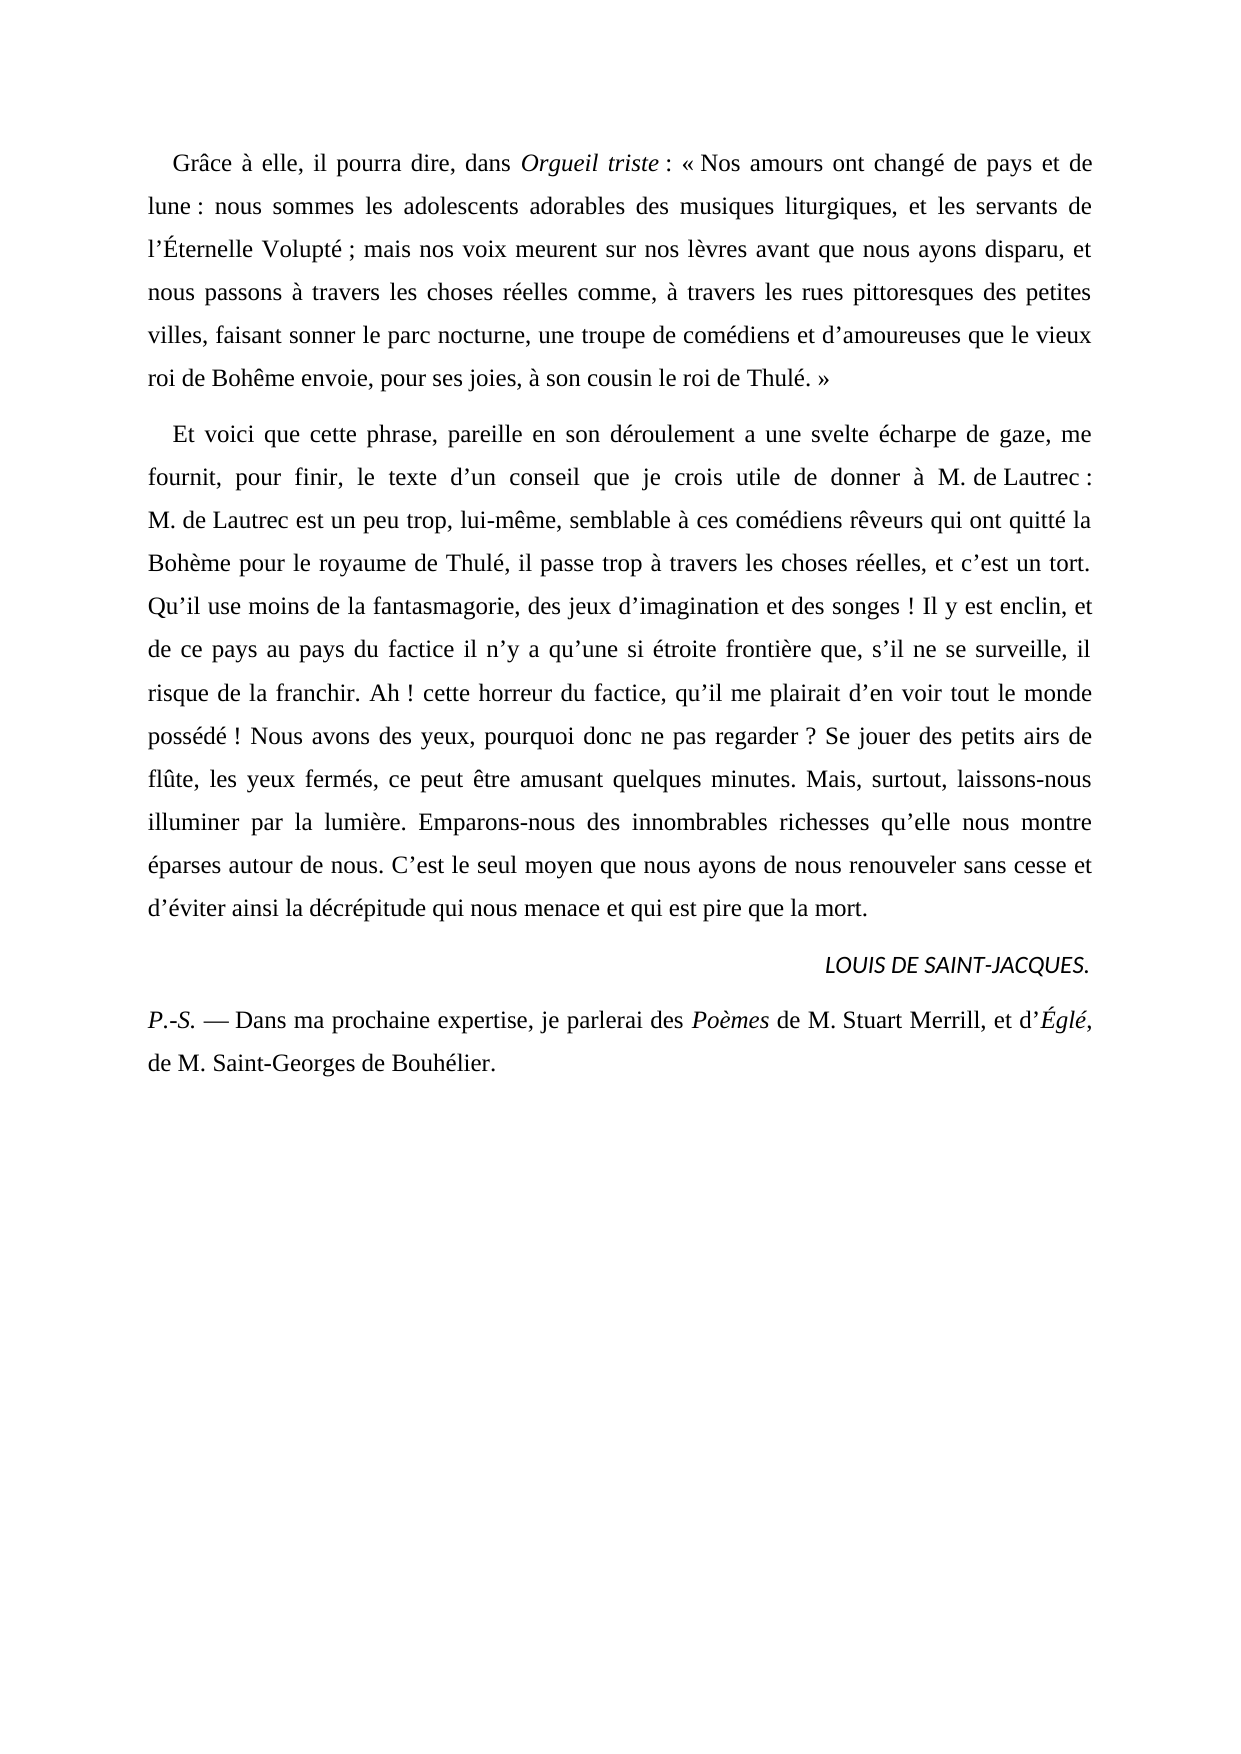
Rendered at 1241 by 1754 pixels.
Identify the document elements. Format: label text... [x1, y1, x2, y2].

text LOUIS DE SAINT-JACQUES. [148, 949, 1093, 979]
text Et voici que cette phrase, pareille en son déroulement a une svelte écharpe de gaze, me fournit, pour finir, le texte d’un conseil que je crois utile de donner à M. de Lautrec : M. de Lautrec est un peu trop, lui-même, semblable à ces comédiens rêveurs qui ont quitté la Bohème pour le royaume de Thulé, il passe trop à travers les choses réelles, et c’est un tort. Qu’il use moins de la fantasmagorie, des jeux d’imagination et des songes ! Il y est enclin, et de ce pays au pays du factice il n’y a qu’une si étroite frontière que, s’il ne se surveille, il risque de la franchir. Ah ! cette horreur du factice, qu’il me plairait d’en voir tout le monde possédé ! Nous avons des yeux, pourquoi donc ne pas regarder ? Se jouer des petits airs de flûte, les yeux fermés, ce peut être amusant quelques minutes. Mais, surtout, laissons-nous illuminer par la lumière. Emparons-nous des innombrables richesses qu’elle nous montre éparses autour de nous. C’est le seul moyen que nous ayons de nous renouveler sans cesse et d’éviter ainsi la décrépitude qui nous menace et qui est pire que la mort. [148, 419, 1093, 922]
text Grâce à elle, il pourra dire, dans Orgueil triste : « Nos amours ont changé de pays et de lune : nous sommes les adolescents adorables des musiques liturgiques, et les servants de l’Éternelle Volupté ; mais nos voix meurent sur nos lèvres avant que nous ayons disparu, et nous passons à travers les choses réelles comme, à travers les rues pittoresques des petites villes, faisant sonner le parc nocturne, une troupe de comédiens et d’amoureuses que le vieux roi de Bohême envoie, pour ses joies, à son cousin le roi de Thulé. » [148, 148, 1093, 392]
text P.-S. — Dans ma prochaine expertise, je parlerai des Poèmes de M. Stuart Merrill, et d’Églé, de M. Saint-Georges de Bouhélier. [148, 1005, 1093, 1077]
